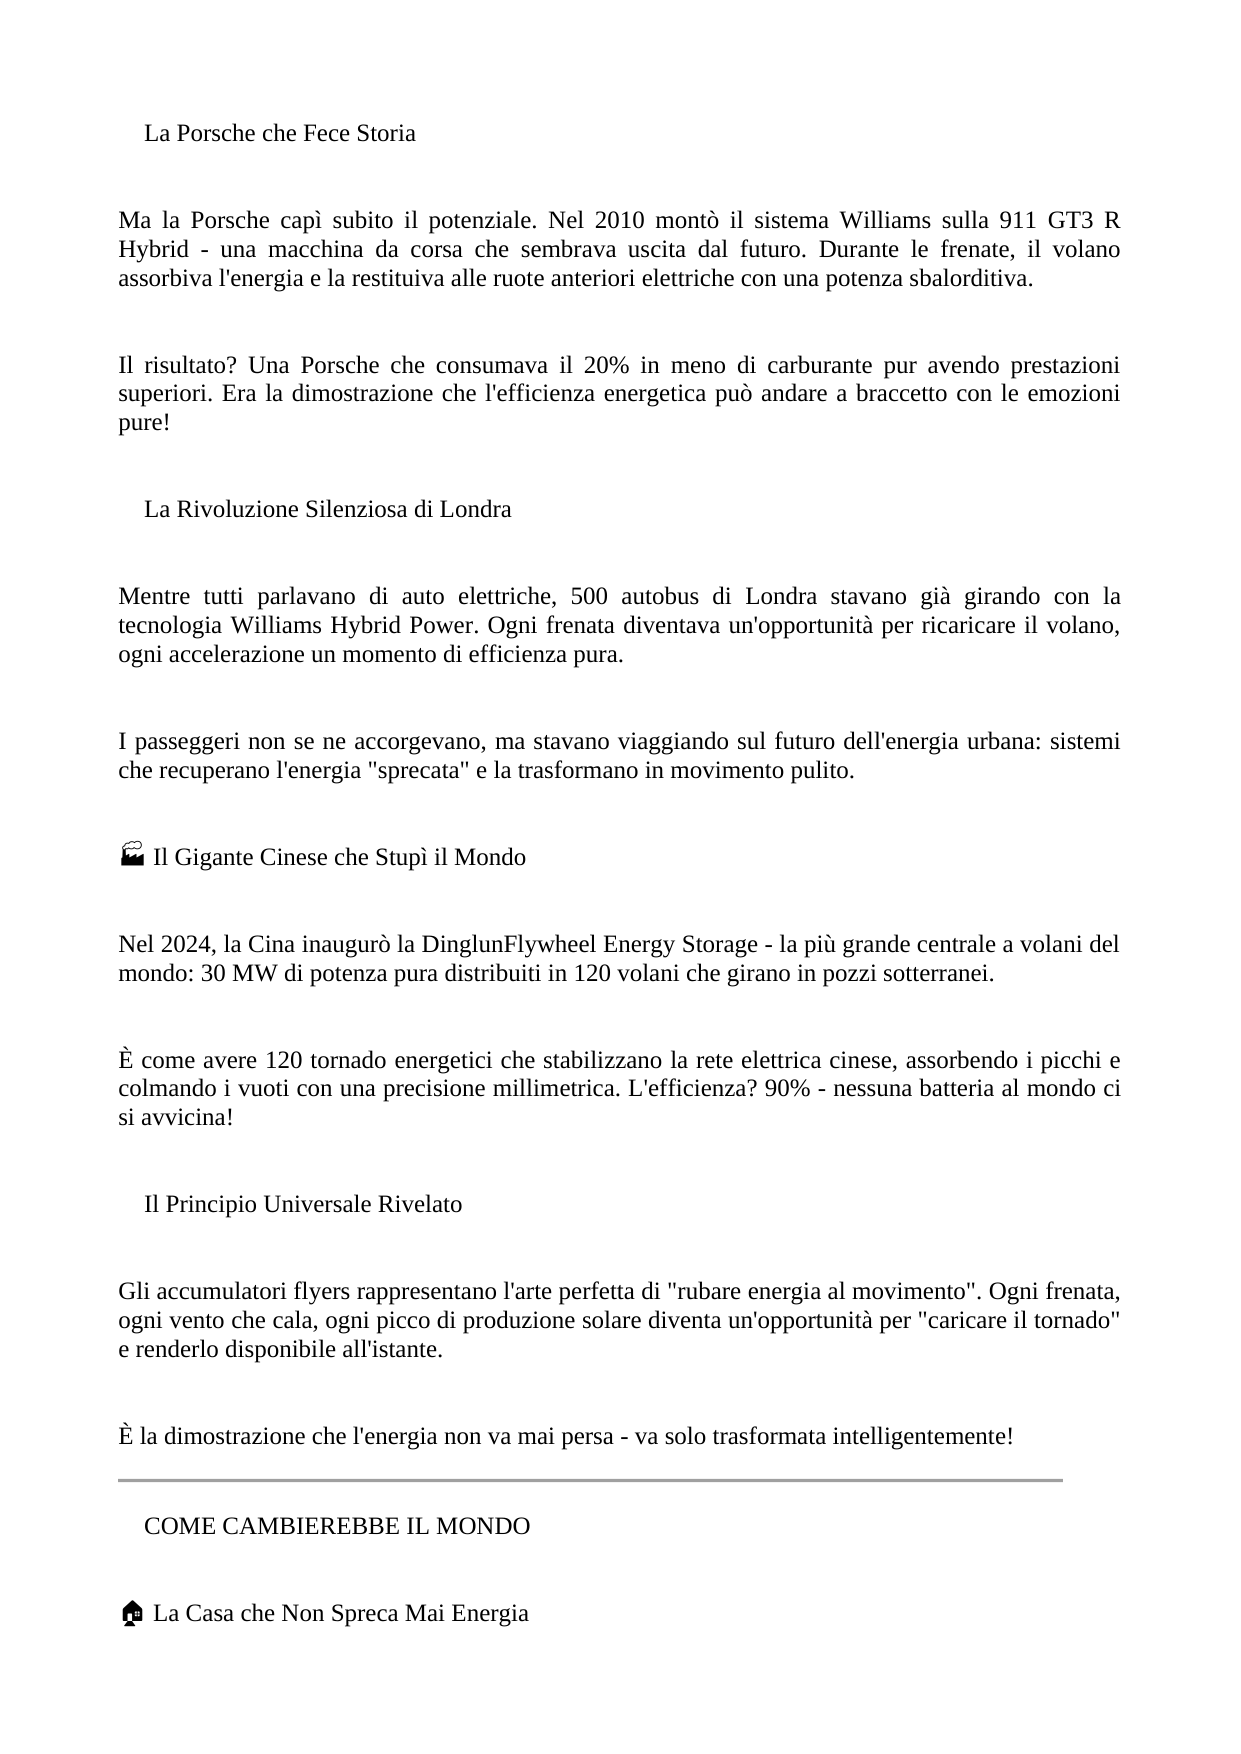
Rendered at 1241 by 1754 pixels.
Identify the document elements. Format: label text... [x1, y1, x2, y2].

text È come avere 120 tornado energetici che stabilizzano la rete elettrica cinese, assorbendo i picchi e colmando i vuoti con una precisione millimetrica. L'efficienza? 90% - nessuna batteria al mondo ci si avvicina! [118, 1045, 1122, 1131]
text Nel 2024, la Cina inaugurò la DinglunFlywheel Energy Storage - la più grande centrale a volani del mondo: 30 MW di potenza pura distribuiti in 120 volani che girano in pozzi sotterranei. [118, 929, 1122, 986]
subtitle 🏠 La Casa che Non Spreca Mai Energia [118, 1598, 1122, 1627]
text I passeggeri non se ne accorgevano, ma stavano viaggiando sul futuro dell'energia urbana: sistemi che recuperano l'energia "sprecata" e la trasformano in movimento pulito. [118, 726, 1122, 783]
text Gli accumulatori flyers rappresentano l'arte perfetta di "rubare energia al movimento". Ogni frenata, ogni vento che cala, ogni picco di produzione solare diventa un'opportunità per "caricare il tornado" e renderlo disponibile all'istante. [118, 1276, 1122, 1363]
subtitle 🎯 COME CAMBIEREBBE IL MONDO [118, 1511, 1122, 1540]
subtitle 🚌 La Rivoluzione Silenziosa di Londra [118, 494, 1122, 523]
text Il risultato? Una Porsche che consumava il 20% in meno di carburante pur avendo prestazioni superiori. Era la dimostrazione che l'efficienza energetica può andare a braccetto con le emozioni pure! [118, 350, 1122, 436]
subtitle 🌟 Il Principio Universale Rivelato [118, 1189, 1122, 1218]
text Mentre tutti parlavano di auto elettriche, 500 autobus di Londra stavano già girando con la tecnologia Williams Hybrid Power. Ogni frenata diventava un'opportunità per ricaricare il volano, ogni accelerazione un momento di efficienza pura. [118, 581, 1122, 668]
subtitle 🚗 La Porsche che Fece Storia [118, 118, 1122, 147]
subtitle 🏭 Il Gigante Cinese che Stupì il Mondo [118, 842, 1122, 871]
text Ma la Porsche capì subito il potenziale. Nel 2010 montò il sistema Williams sulla 911 GT3 R Hybrid - una macchina da corsa che sembrava uscita dal futuro. Durante le frenate, il volano assorbiva l'energia e la restituiva alle ruote anteriori elettriche con una potenza sbalorditiva. [118, 205, 1122, 291]
text È la dimostrazione che l'energia non va mai persa - va solo trasformata intelligentemente! [118, 1421, 1122, 1450]
